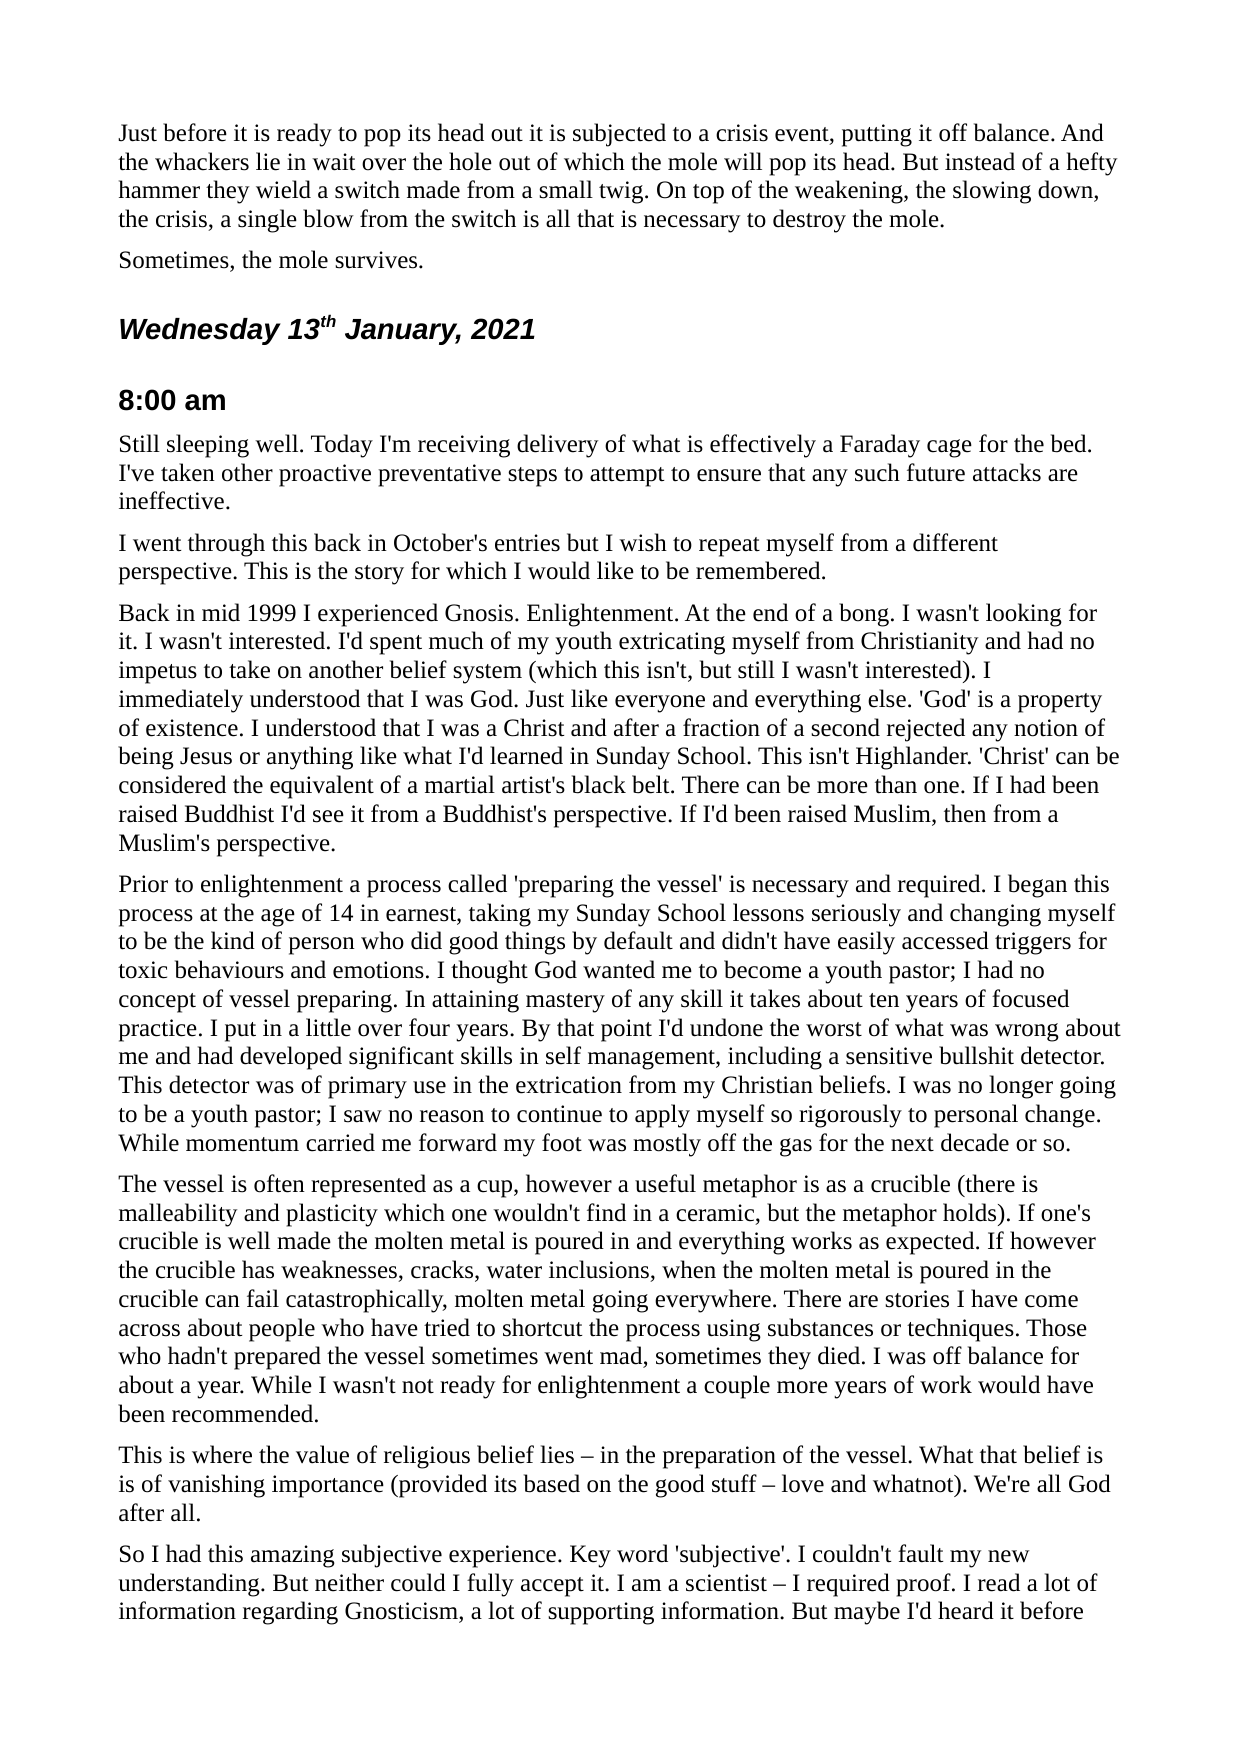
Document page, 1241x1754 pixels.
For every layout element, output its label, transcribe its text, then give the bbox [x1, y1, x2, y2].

text I went through this back in October's entries but I wish to repeat myself from a different perspective. This is the story for which I would like to be remembered. [118, 528, 1122, 585]
subtitle Wednesday 13th January, 2021 [118, 312, 1122, 345]
text The vessel is often represented as a cup, however a useful metaphor is as a crucible (there is malleability and plasticity which one wouldn't find in a ceramic, but the metaphor holds). If one's crucible is well made the molten metal is poured in and everything works as expected. If however the crucible has weaknesses, cracks, water inclusions, when the molten metal is poured in the crucible can fail catastrophically, molten metal going everywhere. There are stories I have come across about people who have tried to shortcut the process using substances or techniques. Those who hadn't prepared the vessel sometimes went mad, sometimes they died. I was off balance for about a year. While I wasn't not ready for enlightenment a couple more years of work would have been recommended. [118, 1169, 1122, 1428]
text Prior to enlightenment a process called 'preparing the vessel' is necessary and required. I began this process at the age of 14 in earnest, taking my Sunday School lessons seriously and changing myself to be the kind of person who did good things by default and didn't have easily accessed triggers for toxic behaviours and emotions. I thought God wanted me to become a youth pastor; I had no concept of vessel preparing. In attaining mastery of any skill it takes about ten years of focused practice. I put in a little over four years. By that point I'd undone the worst of what was wrong about me and had developed significant skills in self management, including a sensitive bullshit detector. This detector was of primary use in the extrication from my Christian beliefs. I was no longer going to be a youth pastor; I saw no reason to continue to apply myself so rigorously to personal change. While momentum carried me forward my foot was mostly off the gas for the next decade or so. [118, 869, 1122, 1156]
text Just before it is ready to pop its head out it is subjected to a crisis event, putting it off balance. And the whackers lie in wait over the hole out of which the mole will pop its head. But instead of a hefty hammer they wield a switch made from a small twig. On top of the weakening, the slowing down, the crisis, a single blow from the switch is all that is necessary to destroy the mole. [118, 118, 1122, 233]
text Still sleeping well. Today I'm receiving delivery of what is effectively a Faraday cage for the bed. I've taken other proactive preventative steps to attempt to ensure that any such future attacks are ineffective. [118, 429, 1122, 515]
text Back in mid 1999 I experienced Gnosis. Enlightenment. At the end of a bong. I wasn't looking for it. I wasn't interested. I'd spent much of my youth extricating myself from Christianity and had no impetus to take on another belief system (which this isn't, but still I wasn't interested). I immediately understood that I was God. Just like everyone and everything else. 'God' is a property of existence. I understood that I was a Christ and after a fraction of a second rejected any notion of being Jesus or anything like what I'd learned in Sunday School. This isn't Highlander. 'Christ' can be considered the equivalent of a martial artist's black belt. There can be more than one. If I had been raised Buddhist I'd see it from a Buddhist's perspective. If I'd been raised Muslim, then from a Muslim's perspective. [118, 598, 1122, 856]
subtitle 8:00 am [118, 383, 1122, 416]
text Sometimes, the mole survives. [118, 246, 1122, 274]
text This is where the value of religious belief lies – in the preparation of the vessel. What that belief is is of vanishing importance (provided its based on the good stuff – love and whatnot). We're all God after all. [118, 1440, 1122, 1526]
text So I had this amazing subjective experience. Key word 'subjective'. I couldn't fault my new understanding. But neither could I fully accept it. I am a scientist – I required proof. I read a lot of information regarding Gnosticism, a lot of supporting information. But maybe I'd heard it before [118, 1539, 1122, 1625]
